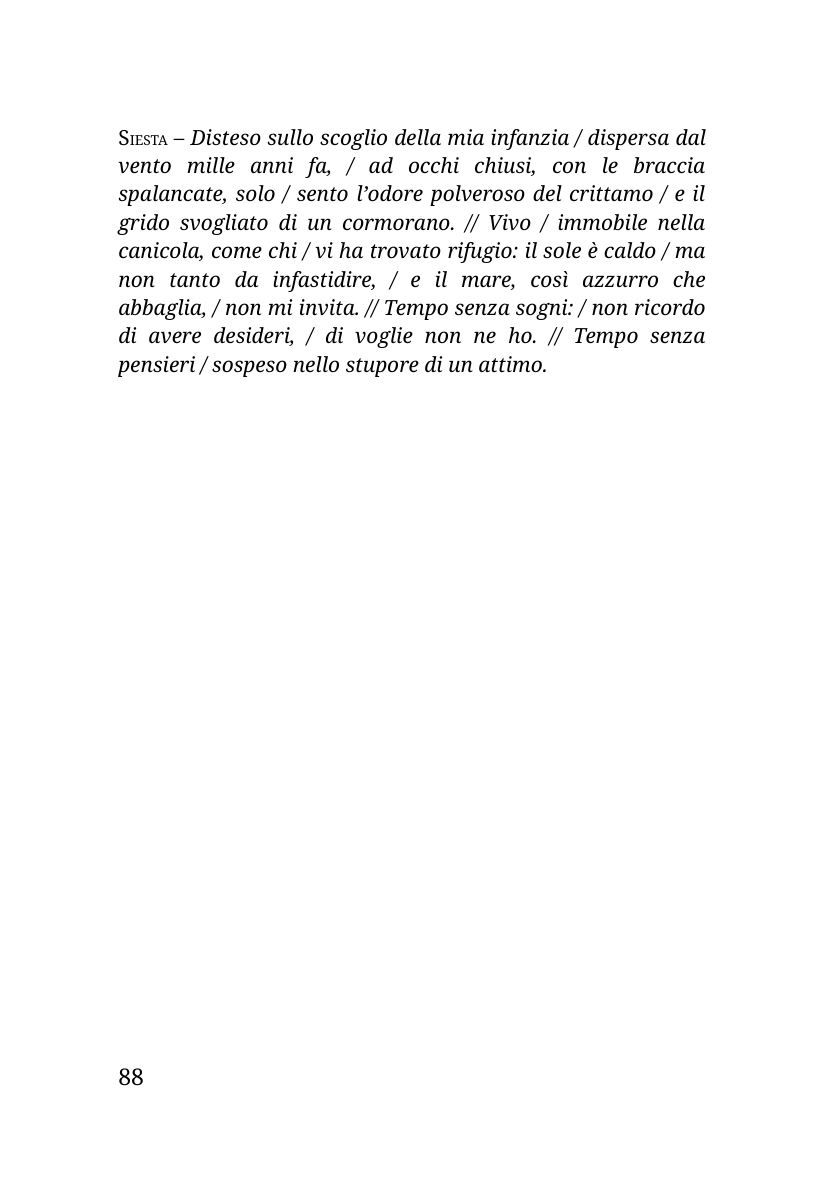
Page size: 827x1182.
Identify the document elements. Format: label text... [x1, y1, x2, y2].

text Siesta – Disteso sullo scoglio della mia infanzia / dispersa dal vento mille anni fa, / ad occhi chiusi, con le braccia spalancate, solo / sento l’odore polveroso del crittamo / e il grido svogliato di un cormorano. // Vivo / immobile nella canicola, come chi / vi ha trovato rifugio: il sole è caldo / ma non tanto da infastidire, / e il mare, così azzurro che abbaglia, / non mi invita. // Tempo senza sogni: / non ricordo di avere desideri, / di voglie non ne ho. // Tempo senza pensieri / sospeso nello stupore di un attimo. [118, 123, 709, 378]
